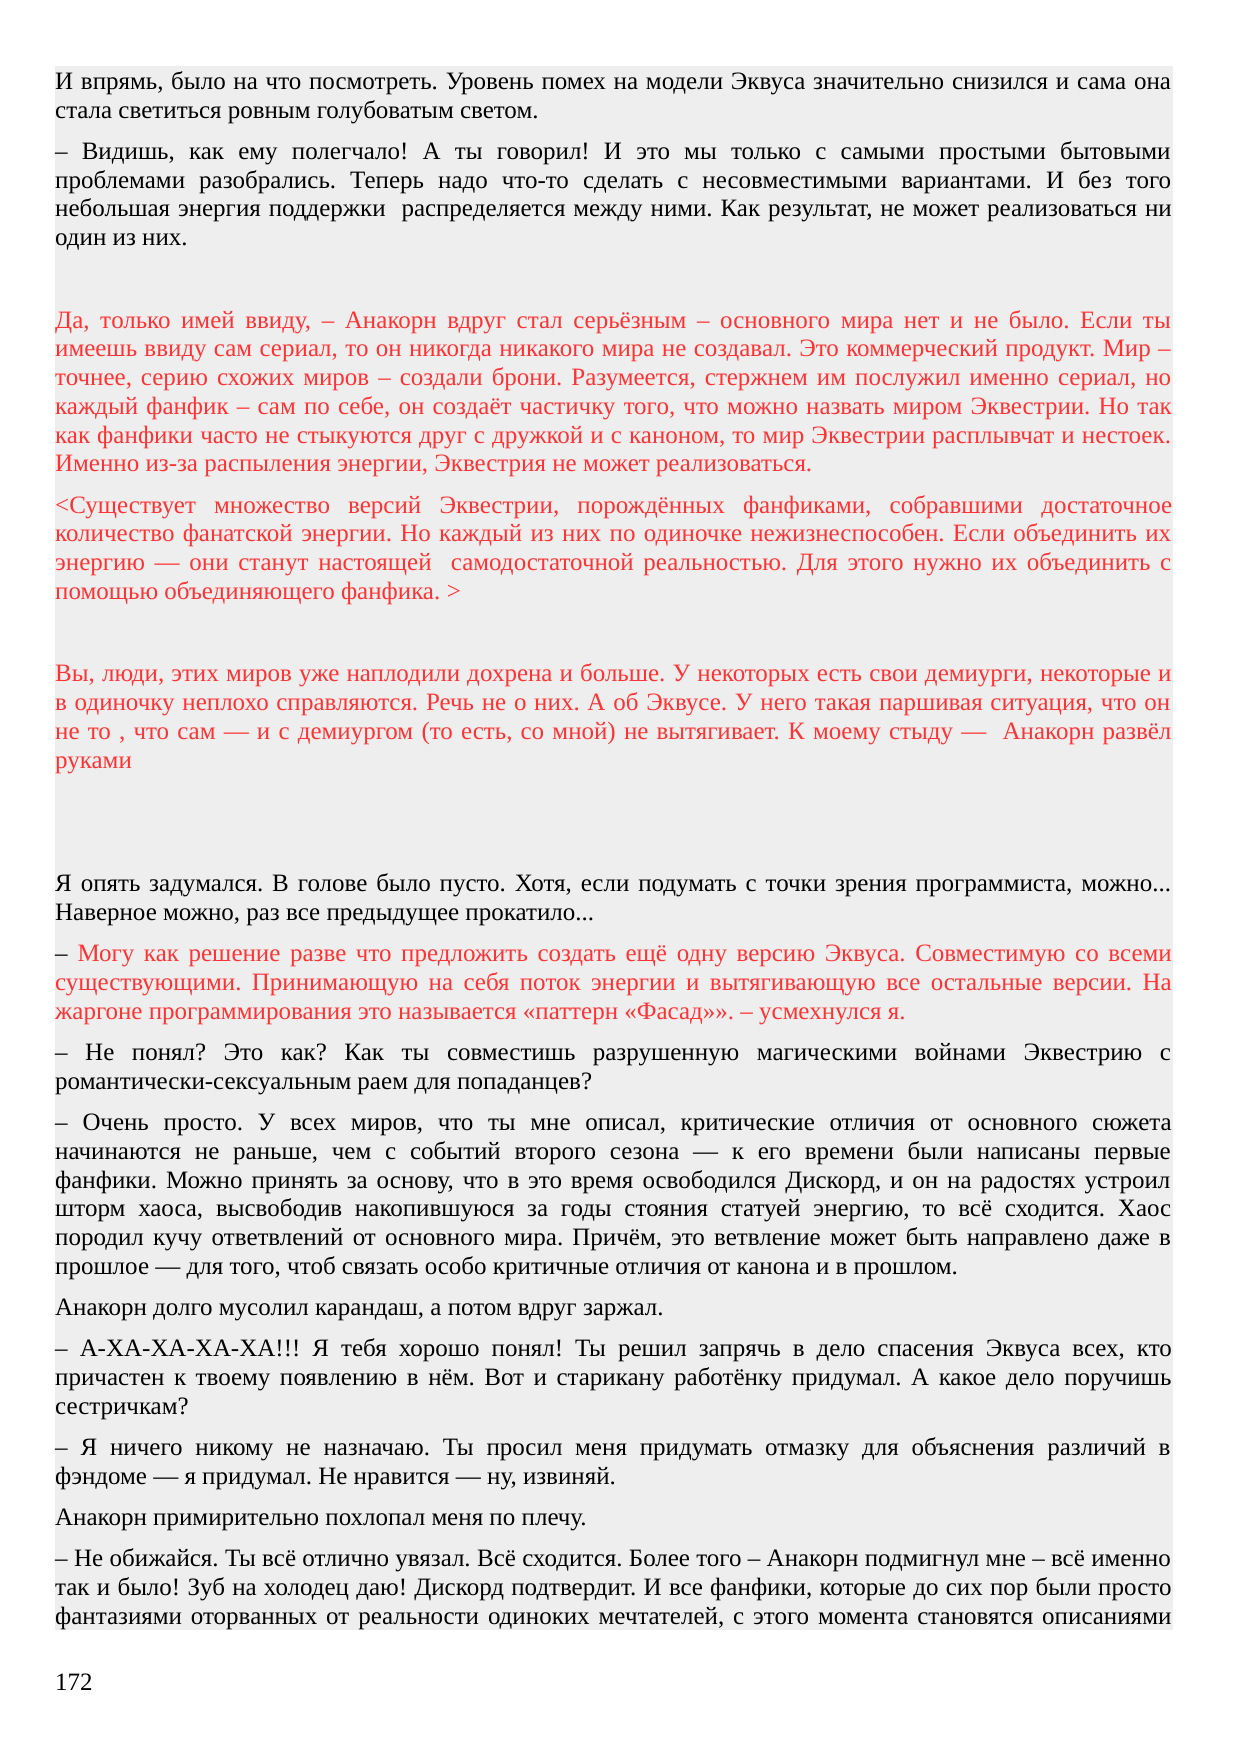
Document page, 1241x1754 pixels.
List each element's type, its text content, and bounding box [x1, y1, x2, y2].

text – Очень просто. У всех миров, что ты мне описал, критические отличия от основного сюжета начинаются не раньше, чем с событий второго сезона — к его времени были написаны первые фанфики. Можно принять за основу, что в это время освободился Дискорд, и он на радостях устроил шторм хаоса, высвободив накопившуюся за годы стояния статуей энергию, то всё сходится. Хаос породил кучу ответвлений от основного мира. Причём, это ветвление может быть направлено даже в прошлое — для того, чтоб связать особо критичные отличия от канона и в прошлом. [55, 1107, 1173, 1280]
text – Не обижайся. Ты всё отлично увязал. Всё сходится. Более того – Анакорн подмигнул мне – всё именно так и было! Зуб на холодец даю! Дискорд подтвердит. И все фанфики, которые до сих пор были просто фантазиями оторванных от реальности одиноких мечтателей, с этого момента становятся описаниями [55, 1543, 1173, 1630]
text Вы, люди, этих миров уже наплодили дохрена и больше. У некоторых есть свои демиурги, некоторые и в одиночку неплохо справляются. Речь не о них. А об Эквусе. У него такая паршивая ситуация, что он не то , что сам — и с демиургом (то есть, со мной) не вытягивает. К моему стыду — Анакорн развёл руками [55, 658, 1173, 773]
text – Не понял? Это как? Как ты совместишь разрушенную магическими войнами Эквестрию с романтически-сексуальным раем для попаданцев? [55, 1037, 1173, 1095]
text – Могу как решение разве что предложить создать ещё одну версию Эквуса. Совместимую со всеми существующими. Принимающую на себя поток энергии и вытягивающую все остальные версии. На жаргоне программирования это называется «паттерн «Фасад»». – усмехнулся я. [55, 938, 1173, 1025]
text <Существует множество версий Эквестрии, порождённых фанфиками, собравшими достаточное количество фанатской энергии. Но каждый из них по одиночке нежизнеспособен. Если объединить их энергию — они станут настоящей самодостаточной реальностью. Для этого нужно их объединить с помощью объединяющего фанфика. > [55, 490, 1173, 605]
text Я опять задумался. В голове было пусто. Хотя, если подумать с точки зрения программиста, можно... Наверное можно, раз все предыдущее прокатило... [55, 868, 1173, 926]
text – А-ХА-ХА-ХА-ХА!!! Я тебя хорошо понял! Ты решил запрячь в дело спасения Эквуса всех, кто причастен к твоему появлению в нём. Вот и старикану работёнку придумал. А какое дело поручишь сестричкам? [55, 1333, 1173, 1420]
text – Я ничего никому не назначаю. Ты просил меня придумать отмазку для объяснения различий в фэндоме — я придумал. Не нравится — ну, извиняй. [55, 1432, 1173, 1490]
text – Видишь, как ему полегчало! А ты говорил! И это мы только с самыми простыми бытовыми проблемами разобрались. Теперь надо что-то сделать с несовместимыми вариантами. И без того небольшая энергия поддержки распределяется между ними. Как результат, не может реализоваться ни один из них. [55, 136, 1173, 251]
text И впрямь, было на что посмотреть. Уровень помех на модели Эквуса значительно снизился и сама она стала светиться ровным голубоватым светом. [55, 66, 1173, 123]
text Анакорн долго мусолил карандаш, а потом вдруг заржал. [55, 1292, 1173, 1321]
text Анакорн примирительно похлопал меня по плечу. [55, 1502, 1173, 1531]
text Да, только имей ввиду, – Анакорн вдруг стал серьёзным – основного мира нет и не было. Если ты имеешь ввиду сам сериал, то он никогда никакого мира не создавал. Это коммерческий продукт. Мир – точнее, серию схожих миров – создали брони. Разумеется, стержнем им послужил именно сериал, но каждый фанфик – сам по себе, он создаёт частичку того, что можно назвать миром Эквестрии. Но так как фанфики часто не стыкуются друг с дружкой и с каноном, то мир Эквестрии расплывчат и нестоек. Именно из-за распыления энергии, Эквестрия не может реализоваться. [55, 305, 1173, 477]
